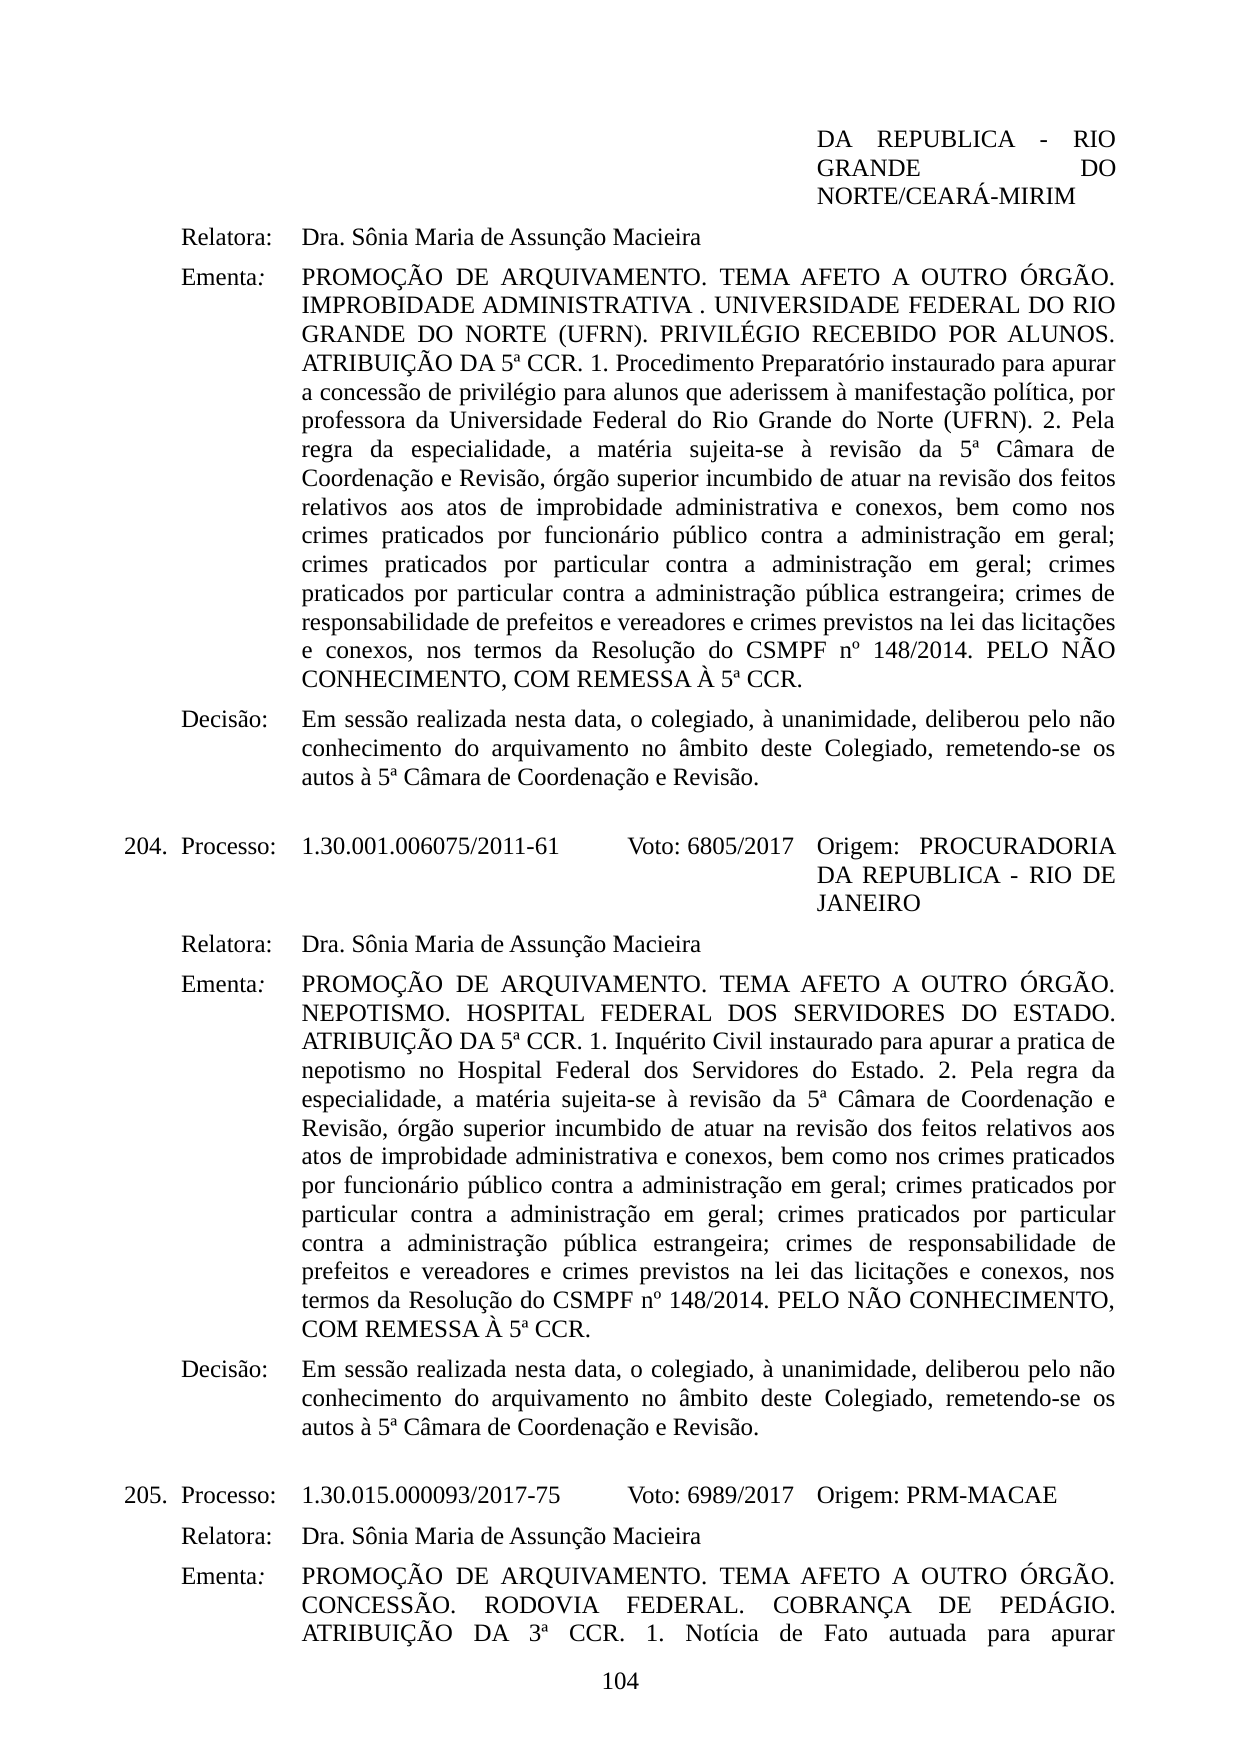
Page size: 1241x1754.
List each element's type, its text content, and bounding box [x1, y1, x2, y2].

table_header Processo: [175, 1475, 296, 1515]
table_cell [118, 256, 175, 699]
table_cell Relatora: [175, 216, 296, 256]
table_cell [118, 699, 175, 796]
table_header [175, 118, 296, 216]
table_cell PROMOÇÃO DE ARQUIVAMENTO. TEMA AFETO A OUTRO ÓRGÃO. NEPOTISMO. HOSPITAL FEDERAL DOS SERVIDORES DO ESTADO. ATRIBUIÇÃO DA 5ª CCR. 1. Inquérito Civil instaurado para apurar a pratica de nepotismo no Hospital Federal dos Servidores do Estado. 2. Pela regra da especialidade, a matéria sujeita-se à revisão da 5ª Câmara de Coordenação e Revisão, órgão superior incumbido de atuar na revisão dos feitos relativos aos atos de improbidade administrativa e conexos, bem como nos crimes praticados por funcionário público contra a administração em geral; crimes praticados por particular contra a administração em geral; crimes praticados por particular contra a administração pública estrangeira; crimes de responsabilidade de prefeitos e vereadores e crimes previstos na lei das licitações e conexos, nos termos da Resolução do CSMPF nº 148/2014. PELO NÃO CONHECIMENTO, COM REMESSA À 5ª CCR. [296, 963, 1122, 1348]
table_cell Dra. Sônia Maria de Assunção Macieira [296, 1515, 1122, 1555]
table_header Origem: PROCURADORIA DA REPUBLICA - RIO DE JANEIRO [811, 825, 1122, 923]
table_cell [118, 1555, 175, 1653]
table_cell PROMOÇÃO DE ARQUIVAMENTO. TEMA AFETO A OUTRO ÓRGÃO. IMPROBIDADE ADMINISTRATIVA . UNIVERSIDADE FEDERAL DO RIO GRANDE DO NORTE (UFRN). PRIVILÉGIO RECEBIDO POR ALUNOS. ATRIBUIÇÃO DA 5ª CCR. 1. Procedimento Preparatório instaurado para apurar a concessão de privilégio para alunos que aderissem à manifestação política, por professora da Universidade Federal do Rio Grande do Norte (UFRN). 2. Pela regra da especialidade, a matéria sujeita-se à revisão da 5ª Câmara de Coordenação e Revisão, órgão superior incumbido de atuar na revisão dos feitos relativos aos atos de improbidade administrativa e conexos, bem como nos crimes praticados por funcionário público contra a administração em geral; crimes praticados por particular contra a administração em geral; crimes praticados por particular contra a administração pública estrangeira; crimes de responsabilidade de prefeitos e vereadores e crimes previstos na lei das licitações e conexos, nos termos da Resolução do CSMPF nº 148/2014. PELO NÃO CONHECIMENTO, COM REMESSA À 5ª CCR. [296, 256, 1122, 699]
table_cell Ementa: [175, 963, 296, 1348]
table_cell [118, 923, 175, 963]
table_cell [118, 963, 175, 1348]
table_header [118, 118, 175, 216]
table_header Processo: [175, 825, 296, 923]
table_header Voto: 6805/2017 [621, 825, 811, 923]
table_header 204. [118, 825, 175, 923]
table_header 1.30.015.000093/2017-75 [296, 1475, 621, 1515]
table_cell Ementa: [175, 1555, 296, 1653]
table_header DA REPUBLICA - RIO GRANDE DO NORTE/CEARÁ-MIRIM [811, 118, 1122, 216]
table_cell Dra. Sônia Maria de Assunção Macieira [296, 923, 1122, 963]
table_cell Dra. Sônia Maria de Assunção Macieira [296, 216, 1122, 256]
table_cell Decisão: [175, 699, 296, 796]
table_header 205. [118, 1475, 175, 1515]
table_header 1.30.001.006075/2011-61 [296, 825, 621, 923]
table_cell Em sessão realizada nesta data, o colegiado, à unanimidade, deliberou pelo não conhecimento do arquivamento no âmbito deste Colegiado, remetendo-se os autos à 5ª Câmara de Coordenação e Revisão. [296, 699, 1122, 796]
table_cell [118, 216, 175, 256]
table_header Origem: PRM-MACAE [811, 1475, 1122, 1515]
table_header [296, 118, 621, 216]
table_cell Ementa: [175, 256, 296, 699]
table_header Voto: 6989/2017 [621, 1475, 811, 1515]
table_cell Em sessão realizada nesta data, o colegiado, à unanimidade, deliberou pelo não conhecimento do arquivamento no âmbito deste Colegiado, remetendo-se os autos à 5ª Câmara de Coordenação e Revisão. [296, 1348, 1122, 1446]
table_cell Decisão: [175, 1348, 296, 1446]
table_header [621, 118, 811, 216]
table_cell Relatora: [175, 1515, 296, 1555]
table_cell PROMOÇÃO DE ARQUIVAMENTO. TEMA AFETO A OUTRO ÓRGÃO. CONCESSÃO. RODOVIA FEDERAL. COBRANÇA DE PEDÁGIO. ATRIBUIÇÃO DA 3ª CCR. 1. Notícia de Fato autuada para apurar [296, 1555, 1122, 1653]
table_cell [118, 1348, 175, 1446]
table_cell [118, 1515, 175, 1555]
table_cell Relatora: [175, 923, 296, 963]
